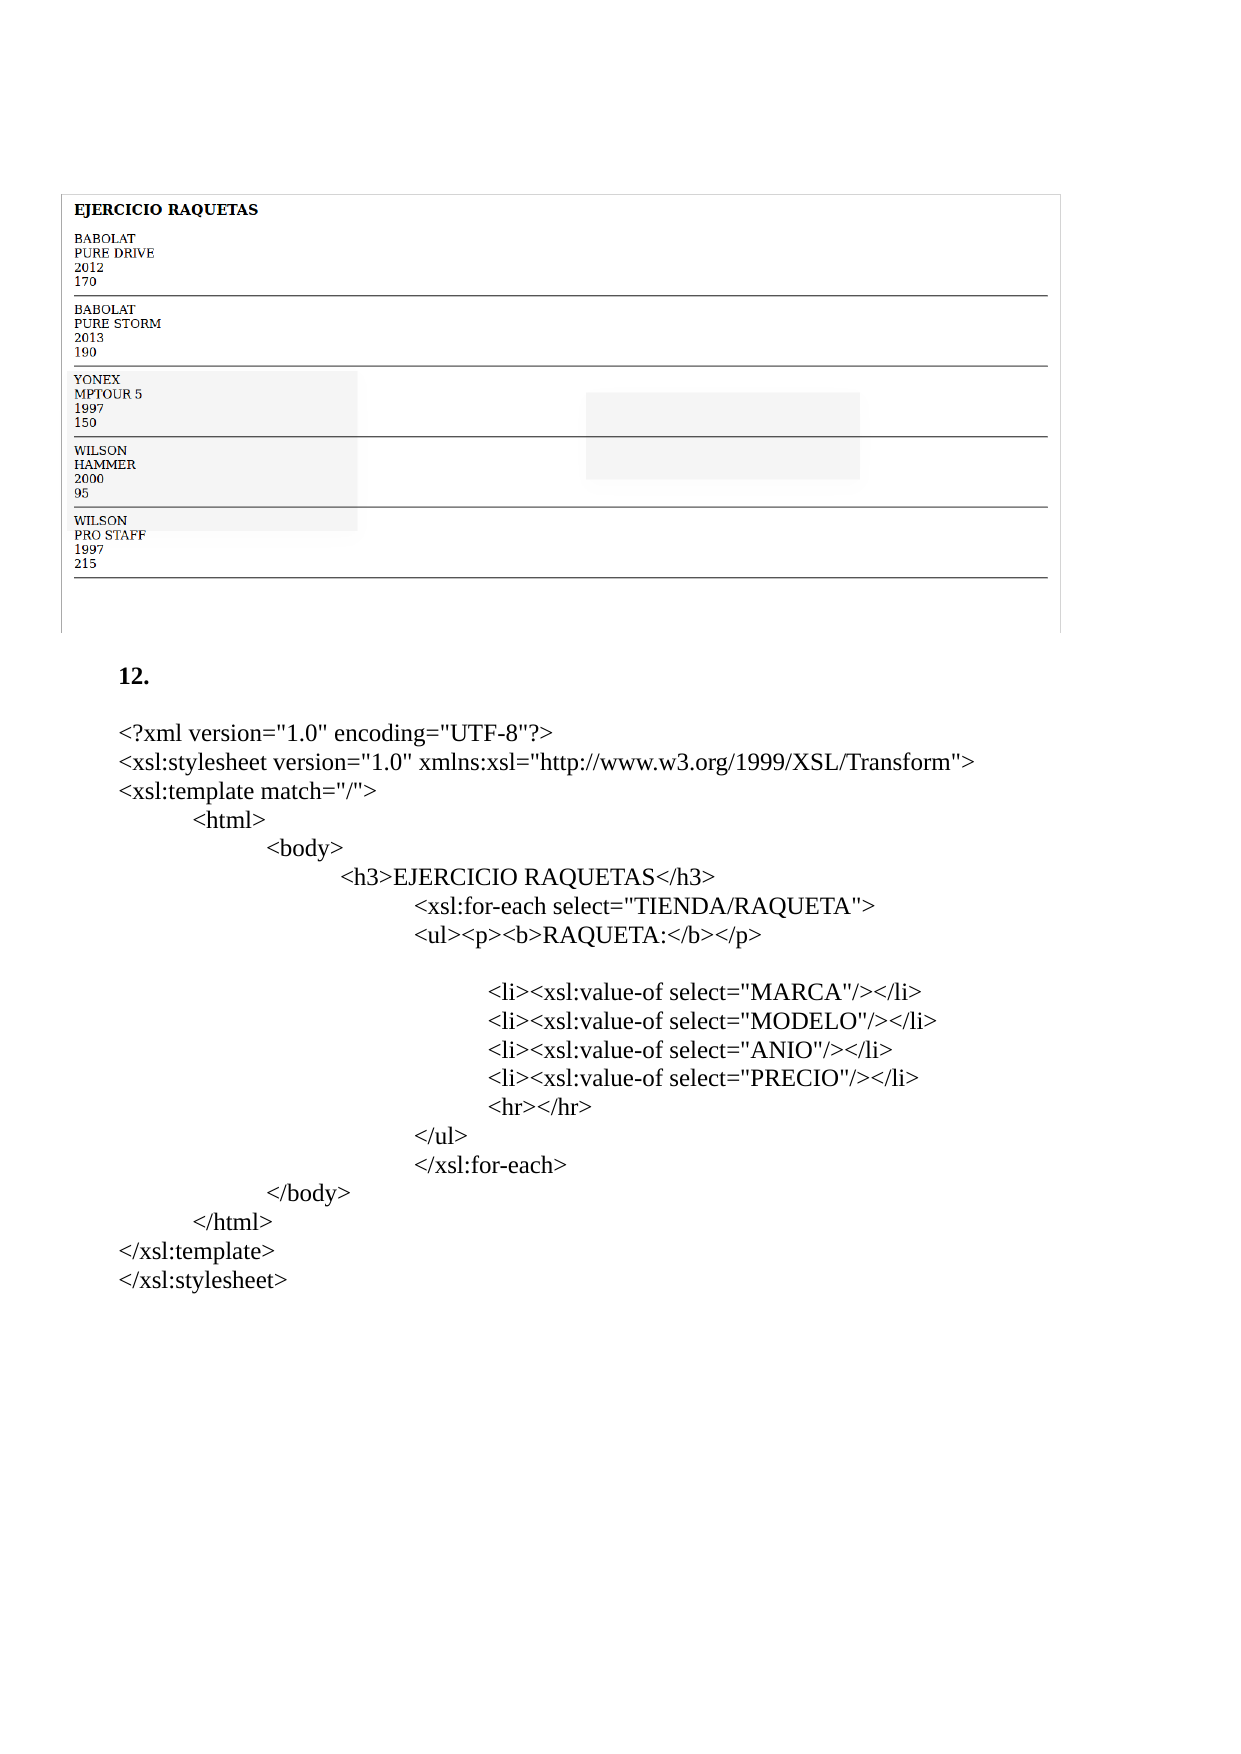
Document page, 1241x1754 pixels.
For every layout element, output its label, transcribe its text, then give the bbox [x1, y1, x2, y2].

text </xsl:for-each> [118, 1150, 1122, 1178]
picture [58, 186, 1063, 633]
text <xsl:for-each select="TIENDA/RAQUETA"> [118, 891, 1122, 920]
text </xsl:template> [118, 1236, 1122, 1265]
text <li><xsl:value-of select="ANIO"/></li> [118, 1035, 1122, 1063]
text <?xml version="1.0" encoding="UTF-8"?> [118, 718, 1122, 747]
text 12. [118, 661, 1122, 690]
text </body> [118, 1178, 1122, 1207]
text </ul> [118, 1121, 1122, 1150]
text <hr></hr> [118, 1092, 1122, 1121]
text <html> [118, 805, 1122, 833]
text </xsl:stylesheet> [118, 1265, 1122, 1293]
text <li><xsl:value-of select="PRECIO"/></li> [118, 1063, 1122, 1092]
text <xsl:stylesheet version="1.0" xmlns:xsl="http://www.w3.org/1999/XSL/Transform"> [118, 747, 1122, 776]
text <body> [118, 833, 1122, 862]
text <li><xsl:value-of select="MARCA"/></li> [118, 977, 1122, 1006]
text <li><xsl:value-of select="MODELO"/></li> [118, 1006, 1122, 1035]
text </html> [118, 1207, 1122, 1236]
text <h3>EJERCICIO RAQUETAS</h3> [118, 862, 1122, 891]
text <xsl:template match="/"> [118, 776, 1122, 805]
text <ul><p><b>RAQUETA:</b></p> [118, 920, 1122, 948]
